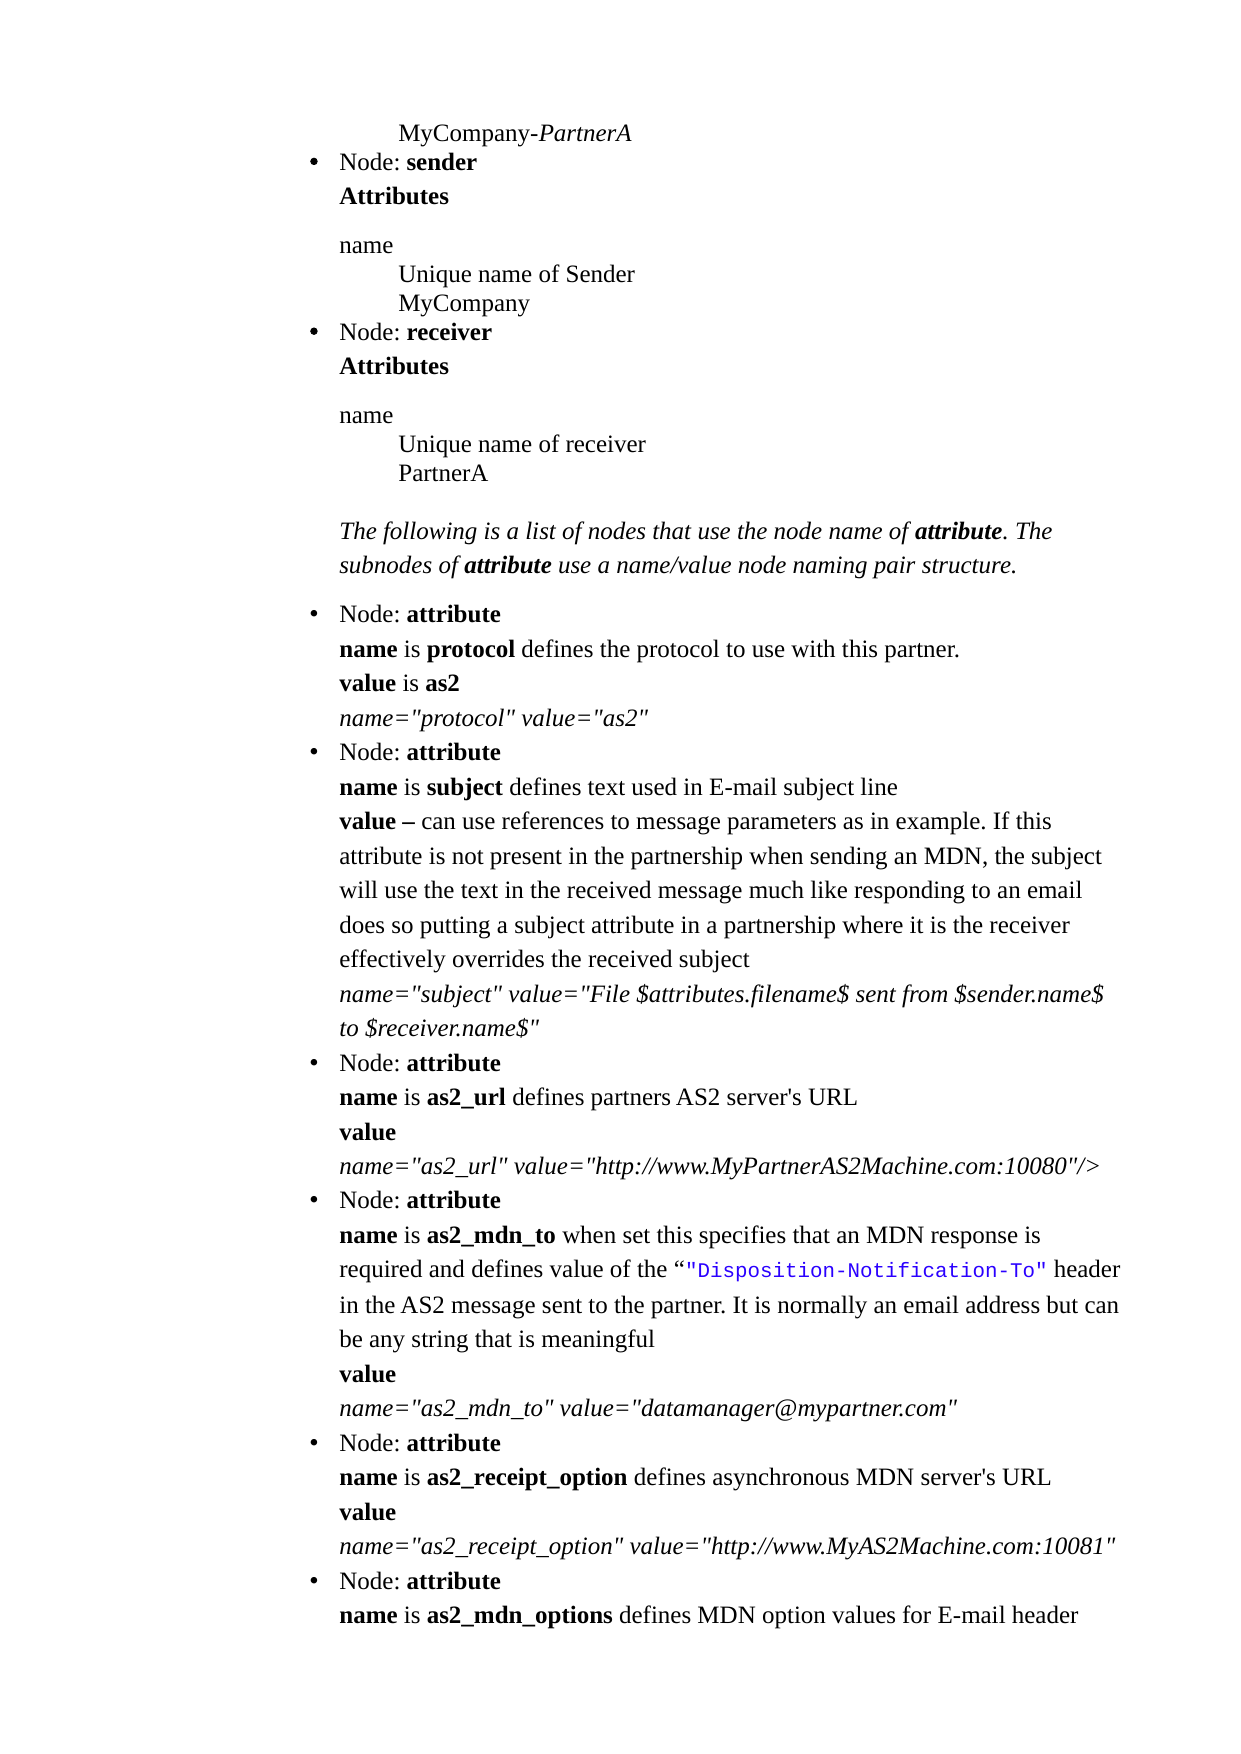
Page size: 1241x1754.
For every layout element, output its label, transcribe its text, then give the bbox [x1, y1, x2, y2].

list MyCompany-PartnerA [369, 118, 1122, 147]
list Node: attribute name is subject defines text used in E-mail subject line value – can use references to message parameters as in example. If this attribute is not present in the partnership when sending an MDN, the subject will use the text in the received message much like responding to an email does so putting a subject attribute in a partnership where it is the receiver effectively overrides the received subject name="subject" value="File $attributes.filename$ sent from $sender.name$ to $receiver.name$" [309, 737, 1122, 1042]
list Node: attribute name is as2_receipt_option defines asynchronous MDN server's URL value name="as2_receipt_option" value="http://www.MyAS2Machine.com:10081" [309, 1428, 1122, 1560]
subtitle name [309, 230, 1122, 259]
list Node: receiver Attributes [309, 317, 1122, 380]
list Node: attribute name is as2_url defines partners AS2 server's URL value name="as2_url" value="http://www.MyPartnerAS2Machine.com:10080"/> [309, 1048, 1122, 1180]
subtitle name [309, 400, 1122, 429]
list Unique name of receiver PartnerA [369, 429, 1122, 486]
list Node: attribute name is as2_mdn_to when set this specifies that an MDN response is required and defines value of the “"Disposition-Notification-To" header in the AS2 message sent to the partner. It is normally an email address but can be any string that is meaningful value name="as2_mdn_to" value="datamanager@mypartner.com" [309, 1186, 1122, 1422]
list Unique name of Sender MyCompany [369, 259, 1122, 317]
list Node: attribute name is as2_mdn_options defines MDN option values for E-mail header [309, 1566, 1122, 1629]
list Node: sender Attributes [309, 147, 1122, 210]
list Node: attribute name is protocol defines the protocol to use with this partner. value is as2 name="protocol" value="as2" [309, 599, 1122, 732]
list The following is a list of nodes that use the node name of attribute. The subnodes of attribute use a name/value node naming pair structure. [309, 516, 1122, 579]
